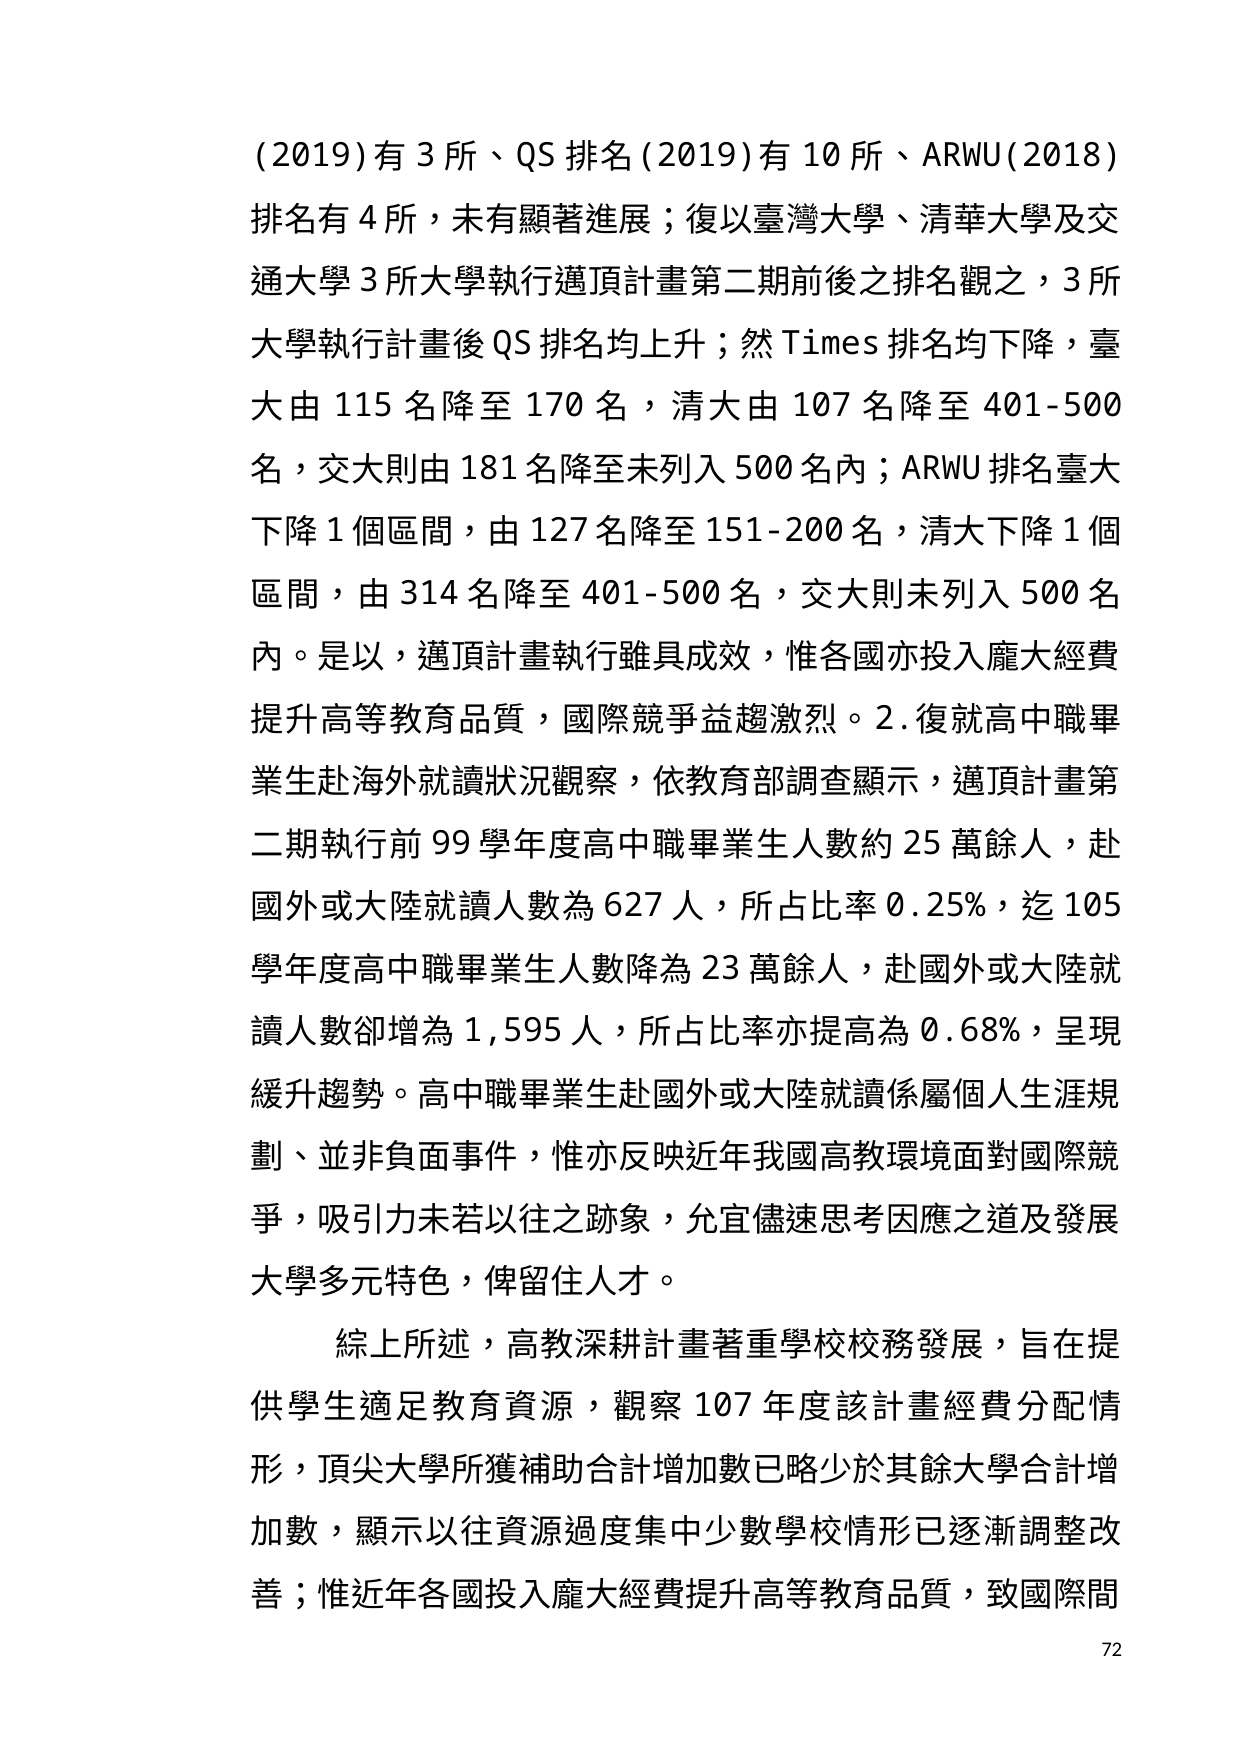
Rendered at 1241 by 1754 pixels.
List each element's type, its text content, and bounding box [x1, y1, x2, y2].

text 綜上所述，高教深耕計畫著重學校校務發展，旨在提供學生適足教育資源，觀察107年度該計畫經費分配情形，頂尖大學所獲補助合計增加數已略少於其餘大學合計增加數，顯示以往資源過度集中少數學校情形已逐漸調整改善；惟近年各國投入龐大經費提升高等教育品質，致國際間 [251, 1300, 1122, 1612]
text (2019)有3所、QS排名(2019)有10所、ARWU(2018)排名有4所，未有顯著進展；復以臺灣大學、清華大學及交通大學3所大學執行邁頂計畫第二期前後之排名觀之，3所大學執行計畫後QS排名均上升；然Times排名均下降，臺大由115名降至170名，清大由107名降至401-500名，交大則由181名降至未列入500名內；ARWU排名臺大下降1個區間，由127名降至151-200名，清大下降1個區間，由314名降至401-500名，交大則未列入500名內。是以，邁頂計畫執行雖具成效，惟各國亦投入龐大經費提升高等教育品質，國際競爭益趨激烈。2.復就高中職畢業生赴海外就讀狀況觀察，依教育部調查顯示，邁頂計畫第二期執行前99學年度高中職畢業生人數約25萬餘人，赴國外或大陸就讀人數為627人，所占比率0.25%，迄105學年度高中職畢業生人數降為23萬餘人，赴國外或大陸就讀人數卻增為1,595人，所占比率亦提高為0.68%，呈現緩升趨勢。高中職畢業生赴國外或大陸就讀係屬個人生涯規劃、並非負面事件，惟亦反映近年我國高教環境面對國際競爭，吸引力未若以往之跡象，允宜儘速思考因應之道及發展大學多元特色，俾留住人才。 [251, 112, 1122, 1300]
